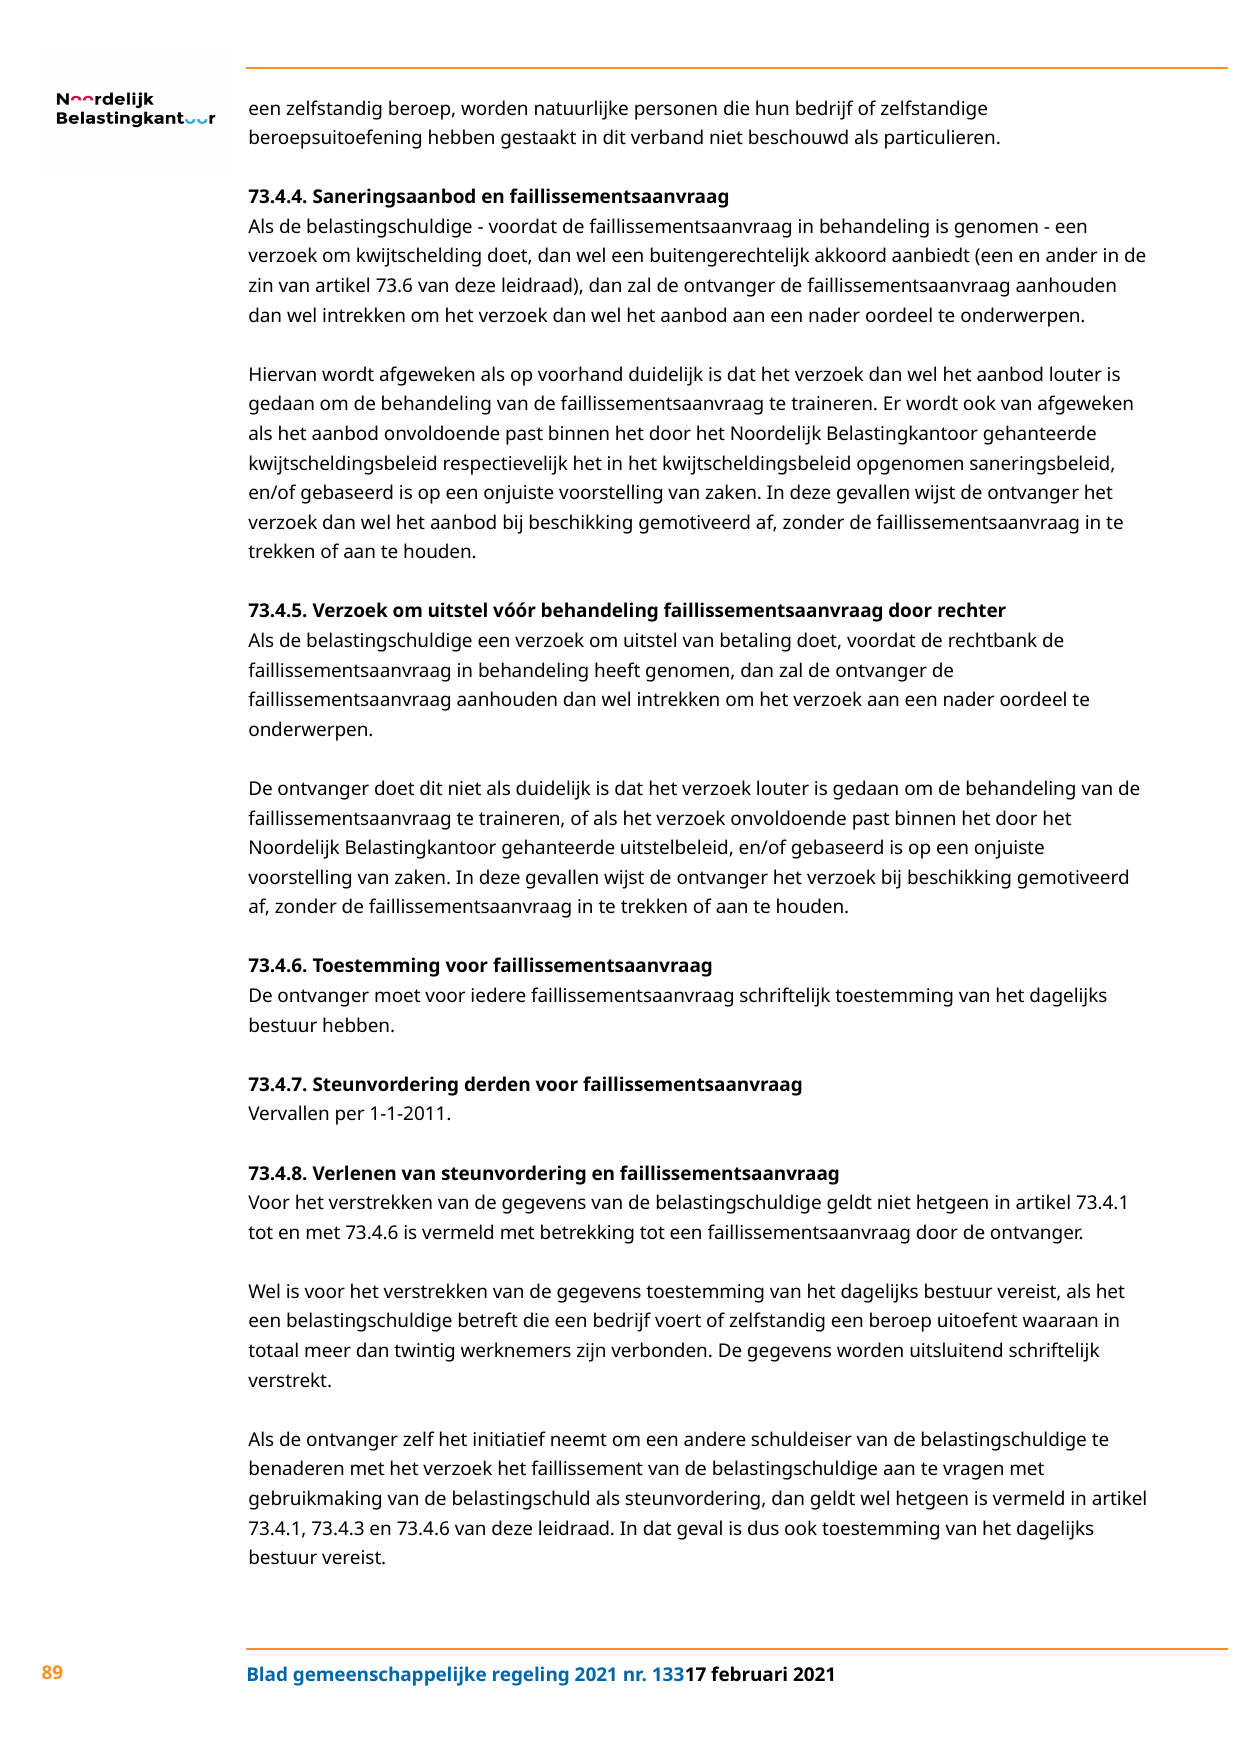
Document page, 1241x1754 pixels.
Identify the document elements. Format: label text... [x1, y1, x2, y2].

text Wel is voor het verstrekken van de gegevens toestemming van het dagelijks bestuur vereist, als het een belastingschuldige betreft die een bedrijf voert of zelfstandig een beroep uitoefent waaraan in totaal meer dan twintig werknemers zijn verbonden. De gegevens worden uitsluitend schriftelijk verstrekt. [248, 1278, 1152, 1393]
text Vervallen per 1-1-2011. [248, 1101, 1152, 1126]
text 73.4.6. Toestemming voor faillissementsaanvraag [248, 953, 1152, 978]
picture [41, 47, 231, 172]
text 73.4.5. Verzoek om uitstel vóór behandeling faillissementsaanvraag door rechter [248, 598, 1152, 623]
text Hiervan wordt afgeweken als op voorhand duidelijk is dat het verzoek dan wel het aanbod louter is gedaan om de behandeling van de faillissementsaanvraag te traineren. Er wordt ook van afgeweken als het aanbod onvoldoende past binnen het door het Noordelijk Belastingkantoor gehanteerde kwijtscheldingsbeleid respectievelijk het in het kwijtscheldingsbeleid opgenomen saneringsbeleid, en/of gebaseerd is op een onjuiste voorstelling van zaken. In deze gevallen wijst de ontvanger het verzoek dan wel het aanbod bij beschikking gemotiveerd af, zonder de faillissementsaanvraag in te trekken of aan te houden. [248, 361, 1152, 564]
text Als de ontvanger zelf het initiatief neemt om een andere schuldeiser van de belastingschuldige te benaderen met het verzoek het faillissement van de belastingschuldige aan te vragen met gebruikmaking van de belastingschuld als steunvordering, dan geldt wel hetgeen is vermeld in artikel 73.4.1, 73.4.3 en 73.4.6 van deze leidraad. In dat geval is dus ook toestemming van het dagelijks bestuur vereist. [248, 1426, 1152, 1570]
text een zelfstandig beroep, worden natuurlijke personen die hun bedrijf of zelfstandige beroepsuitoefening hebben gestaakt in dit verband niet beschouwd als particulieren. [248, 95, 1152, 150]
text 73.4.7. Steunvordering derden voor faillissementsaanvraag [248, 1071, 1152, 1097]
text Als de belastingschuldige - voordat de faillissementsaanvraag in behandeling is genomen - een verzoek om kwijtschelding doet, dan wel een buitengerechtelijk akkoord aanbiedt (een en ander in de zin van artikel 73.6 van deze leidraad), dan zal de ontvanger de faillissementsaanvraag aanhouden dan wel intrekken om het verzoek dan wel het aanbod aan een nader oordeel te onderwerpen. [248, 213, 1152, 328]
text 73.4.8. Verlenen van steunvordering en faillissementsaanvraag [248, 1160, 1152, 1186]
text 73.4.4. Saneringsaanbod en faillissementsaanvraag [248, 183, 1152, 209]
text Als de belastingschuldige een verzoek om uitstel van betaling doet, voordat de rechtbank de faillissementsaanvraag in behandeling heeft genomen, dan zal de ontvanger de faillissementsaanvraag aanhouden dan wel intrekken om het verzoek aan een nader oordeel te onderwerpen. [248, 627, 1152, 742]
text Voor het verstrekken van de gegevens van de belastingschuldige geldt niet hetgeen in artikel 73.4.1 tot en met 73.4.6 is vermeld met betrekking tot een faillissementsaanvraag door de ontvanger. [248, 1189, 1152, 1245]
text De ontvanger doet dit niet als duidelijk is dat het verzoek louter is gedaan om de behandeling van de faillissementsaanvraag te traineren, of als het verzoek onvoldoende past binnen het door het Noordelijk Belastingkantoor gehanteerde uitstelbeleid, en/of gebaseerd is op een onjuiste voorstelling van zaken. In deze gevallen wijst de ontvanger het verzoek bij beschikking gemotiveerd af, zonder de faillissementsaanvraag in te trekken of aan te houden. [248, 775, 1152, 919]
text De ontvanger moet voor iedere faillissementsaanvraag schriftelijk toestemming van het dagelijks bestuur hebben. [248, 982, 1152, 1038]
